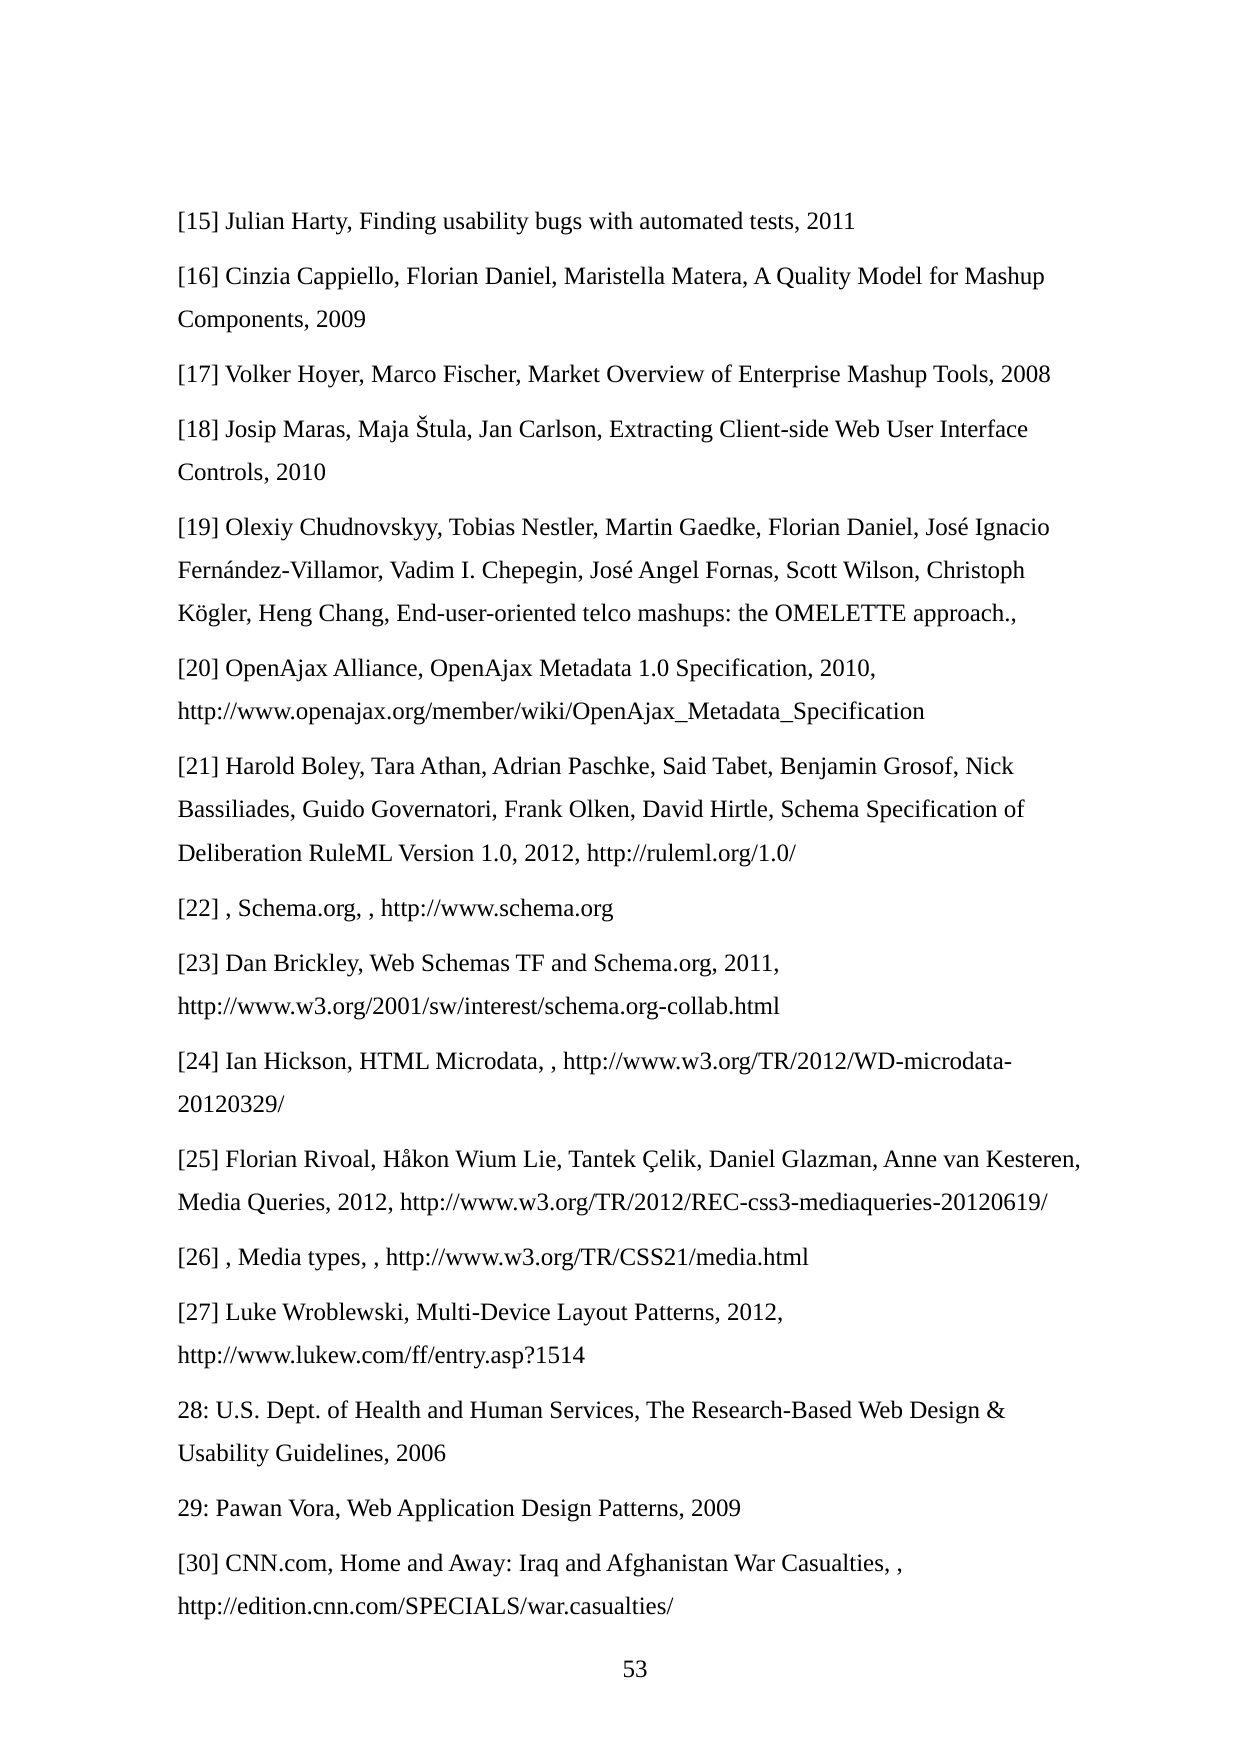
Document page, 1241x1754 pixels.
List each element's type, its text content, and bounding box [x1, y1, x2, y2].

text [24] Ian Hickson, HTML Microdata, , http://www.w3.org/TR/2012/WD-microdata-20120329/ [177, 1046, 1093, 1118]
text [25] Florian Rivoal, Håkon Wium Lie, Tantek Çelik, Daniel Glazman, Anne van Kesteren, Media Queries, 2012, http://www.w3.org/TR/2012/REC-css3-mediaqueries-20120619/ [177, 1144, 1093, 1216]
text [23] Dan Brickley, Web Schemas TF and Schema.org, 2011, http://www.w3.org/2001/sw/interest/schema.org-collab.html [177, 948, 1093, 1019]
text [27] Luke Wroblewski, Multi-Device Layout Patterns, 2012, http://www.lukew.com/ff/entry.asp?1514 [177, 1297, 1093, 1369]
text [21] Harold Boley, Tara Athan, Adrian Paschke, Said Tabet, Benjamin Grosof, Nick Bassiliades, Guido Governatori, Frank Olken, David Hirtle, Schema Specification of Deliberation RuleML Version 1.0, 2012, http://ruleml.org/1.0/ [177, 751, 1093, 866]
text [17] Volker Hoyer, Marco Fischer, Market Overview of Enterprise Mashup Tools, 2008 [177, 359, 1093, 388]
text [15] Julian Harty, Finding usability bugs with automated tests, 2011 [177, 206, 1093, 234]
text [16] Cinzia Cappiello, Florian Daniel, Maristella Matera, A Quality Model for Mashup Components, 2009 [177, 261, 1093, 333]
text [30] CNN.com, Home and Away: Iraq and Afghanistan War Casualties, , http://edition.cnn.com/SPECIALS/war.casualties/ [177, 1548, 1093, 1620]
text [26] , Media types, , http://www.w3.org/TR/CSS21/media.html [177, 1242, 1093, 1271]
text [19] Olexiy Chudnovskyy, Tobias Nestler, Martin Gaedke, Florian Daniel, José Ignacio Fernández-Villamor, Vadim I. Chepegin, José Angel Fornas, Scott Wilson, Christoph Kögler, Heng Chang, End-user-oriented telco mashups: the OMELETTE approach., [177, 512, 1093, 627]
text [18] Josip Maras, Maja Štula, Jan Carlson, Extracting Client-side Web User Interface Controls, 2010 [177, 414, 1093, 486]
text 28: U.S. Dept. of Health and Human Services, The Research-Based Web Design & Usability Guidelines, 2006 [177, 1395, 1093, 1467]
text 29: Pawan Vora, Web Application Design Patterns, 2009 [177, 1493, 1093, 1522]
text [22] , Schema.org, , http://www.schema.org [177, 893, 1093, 921]
text [20] OpenAjax Alliance, OpenAjax Metadata 1.0 Specification, 2010, http://www.openajax.org/member/wiki/OpenAjax_Metadata_Specification [177, 653, 1093, 725]
